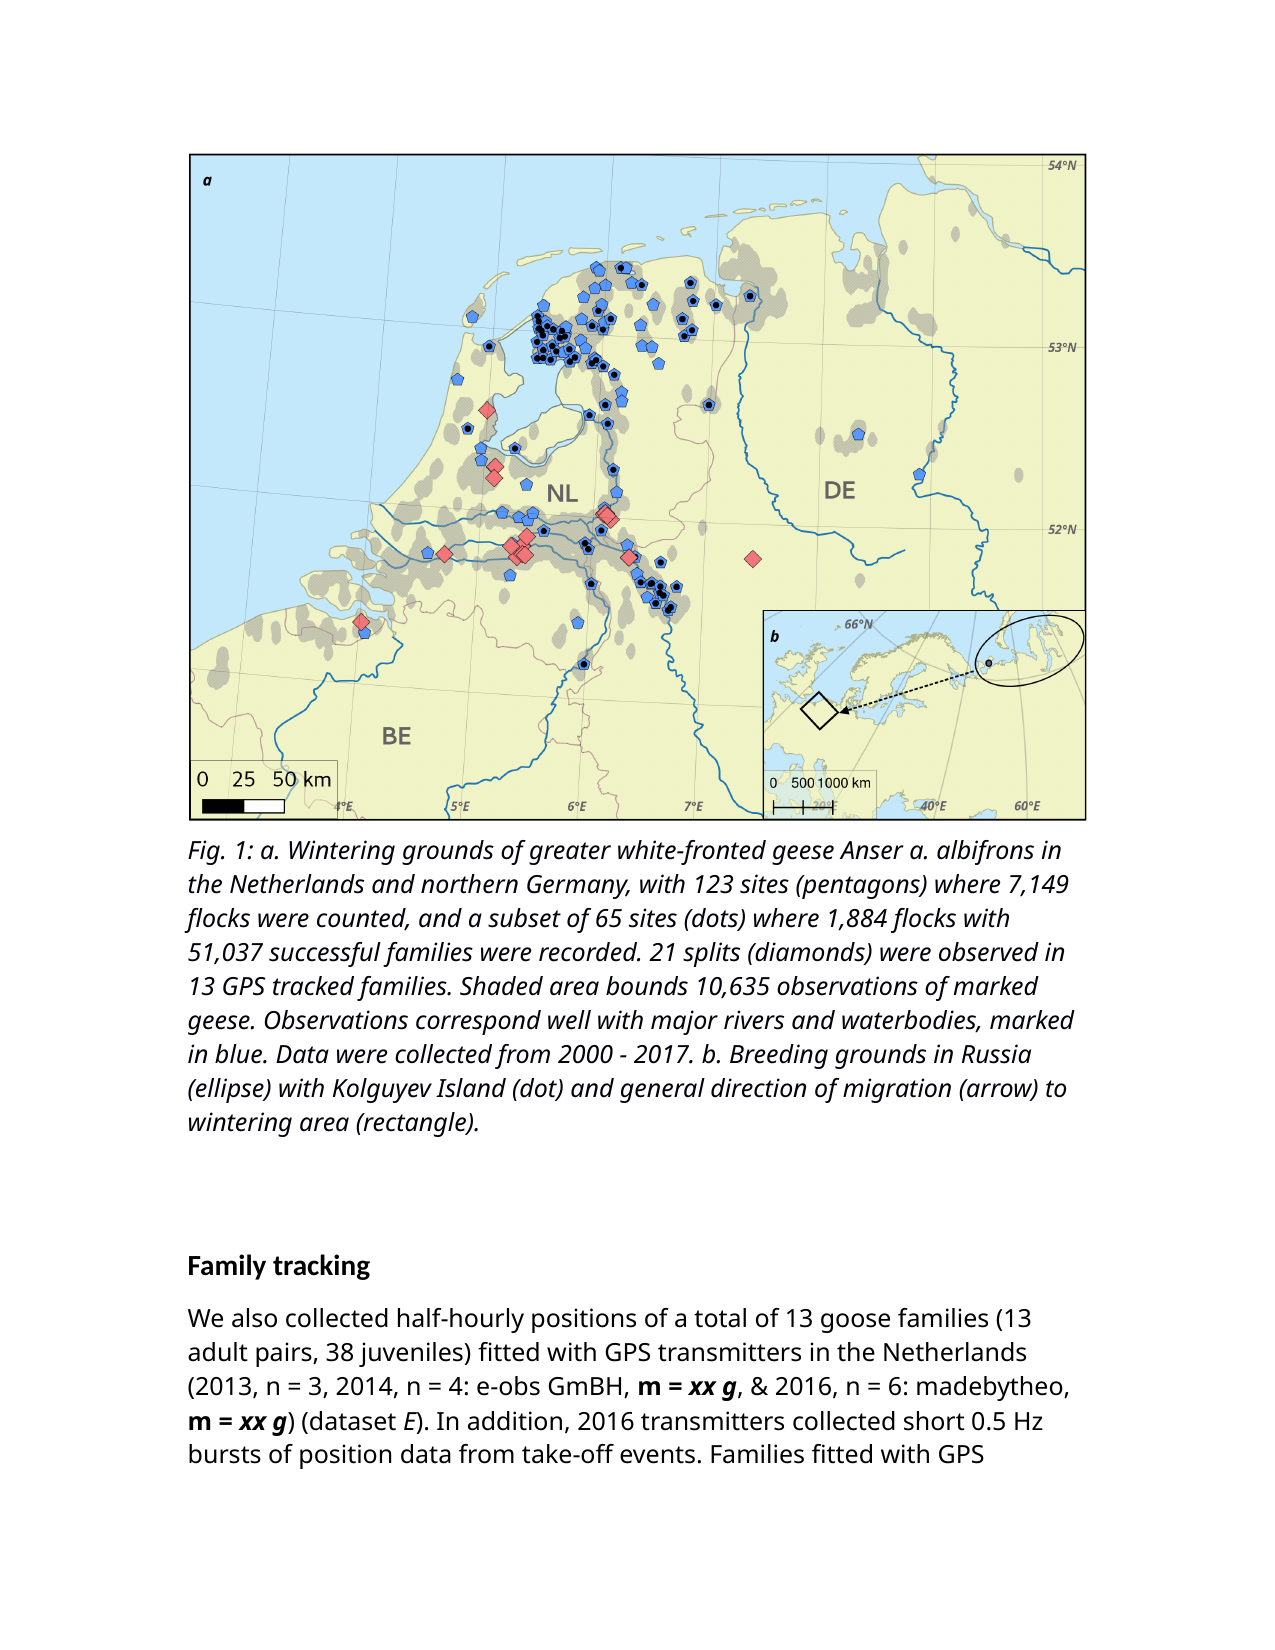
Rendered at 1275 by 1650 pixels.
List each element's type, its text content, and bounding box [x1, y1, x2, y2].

text Fig. 1: a. Wintering grounds of greater white-fronted geese Anser a. albifrons in the Netherlands and northern Germany, with 123 sites (pentagons) where 7,149 flocks were counted, and a subset of 65 sites (dots) where 1,884 flocks with 51,037 successful families were recorded. 21 splits (diamonds) were observed in 13 GPS tracked families. Shaded area bounds 10,635 observations of marked geese. Observations correspond well with major rivers and waterbodies, marked in blue. Data were collected from 2000 - 2017. b. Breeding grounds in Russia (ellipse) with Kolguyev Island (dot) and general direction of migration (arrow) to wintering area (rectangle). [187, 825, 1087, 1139]
subtitle Family tracking [187, 1247, 1087, 1282]
text We also collected half-hourly positions of a total of 13 goose families (13 adult pairs, 38 juveniles) fitted with GPS transmitters in the Netherlands (2013, n = 3, 2014, n = 4: e-obs GmBH, m = xx g, & 2016, n = 6: madebytheo, m = xx g) (dataset E). In addition, 2016 transmitters collected short 0.5 Hz bursts of position data from take-off events. Families fitted with GPS [187, 1301, 1087, 1471]
picture [187, 150, 1088, 825]
